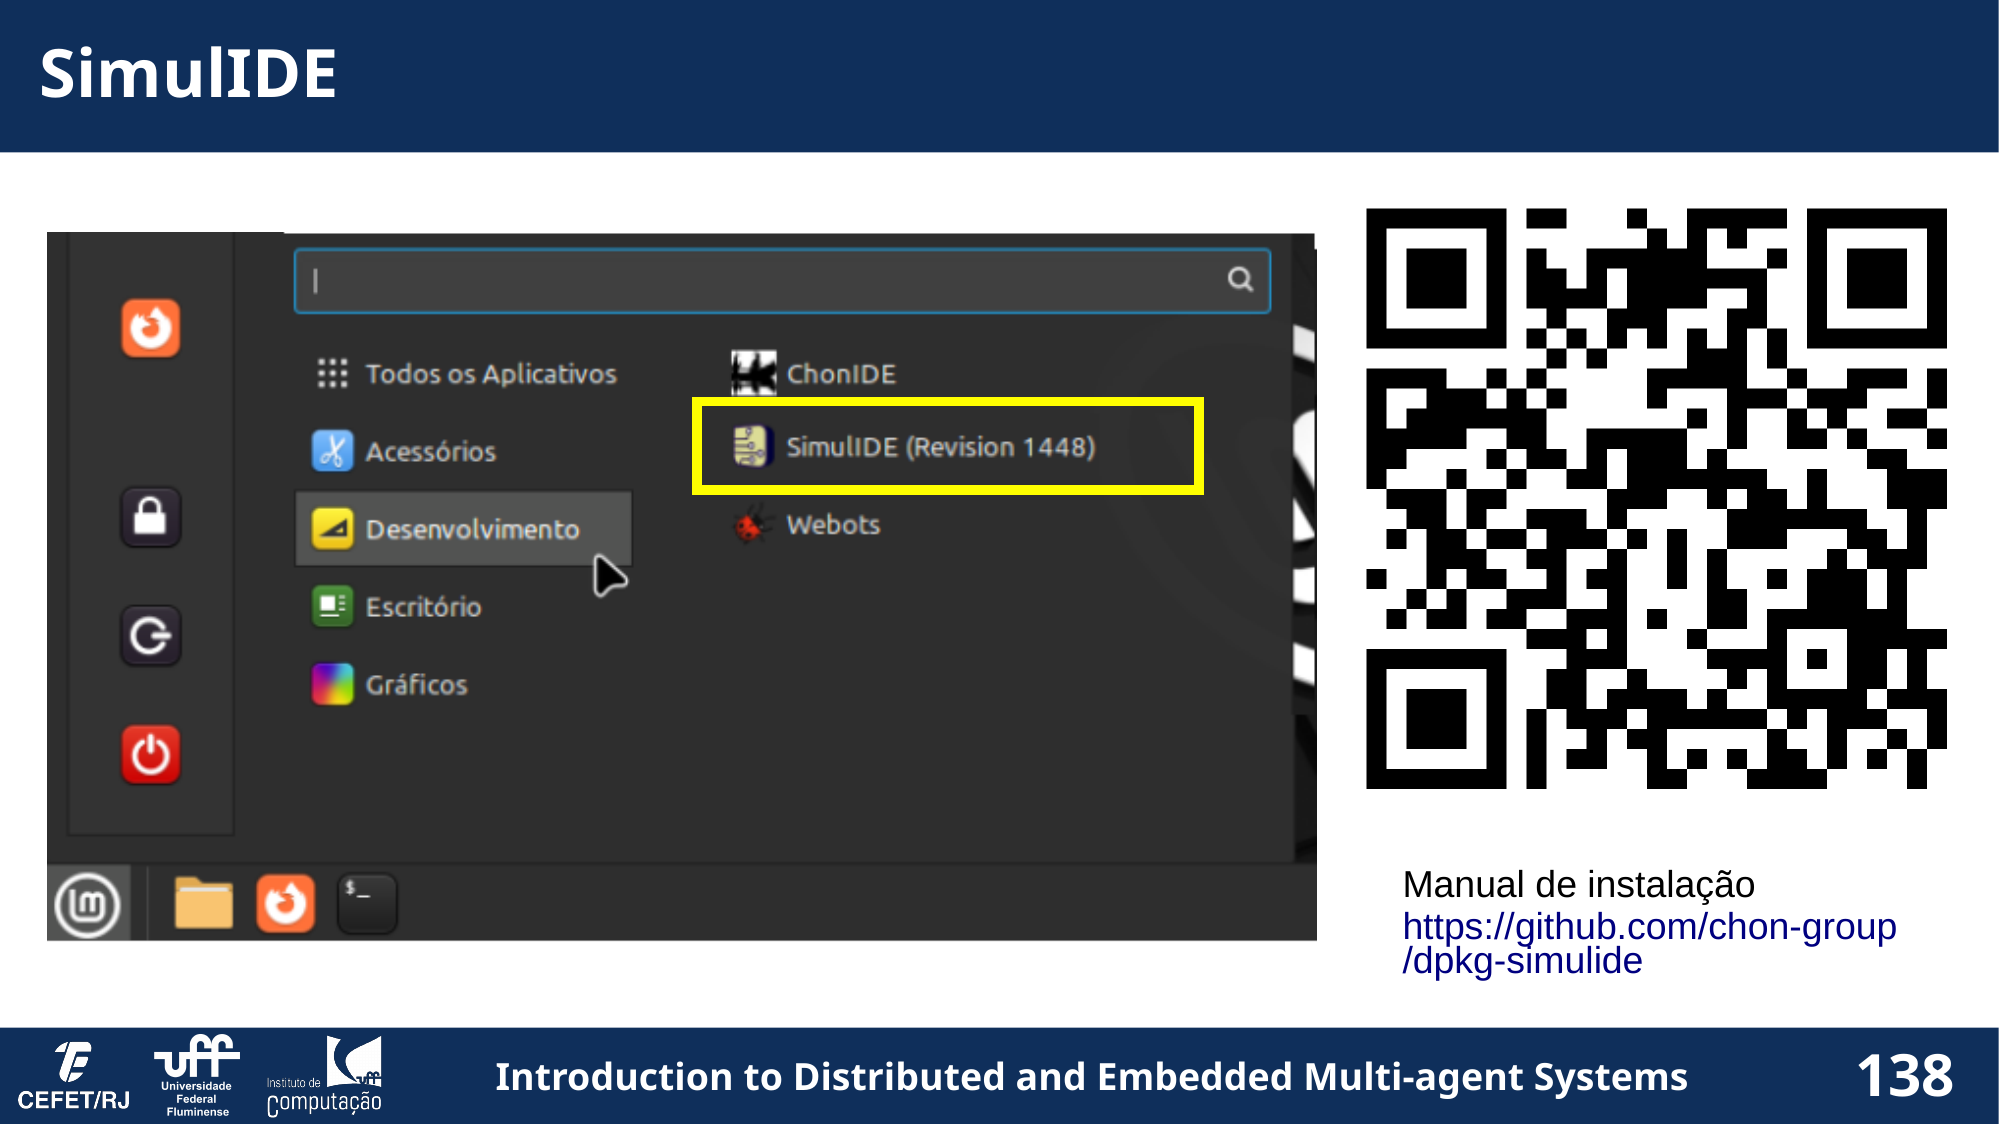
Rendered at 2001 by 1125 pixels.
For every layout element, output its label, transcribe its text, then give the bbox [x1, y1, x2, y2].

text_box Manual de instalaçãohttps://github.com/chon-group/dpkg-simulide [1387, 856, 1918, 998]
picture [1346, 188, 1967, 810]
picture [265, 1033, 383, 1118]
picture [18, 1021, 129, 1125]
picture [47, 232, 1317, 949]
text_box SimulIDE [25, 23, 1998, 116]
picture [153, 1033, 241, 1121]
